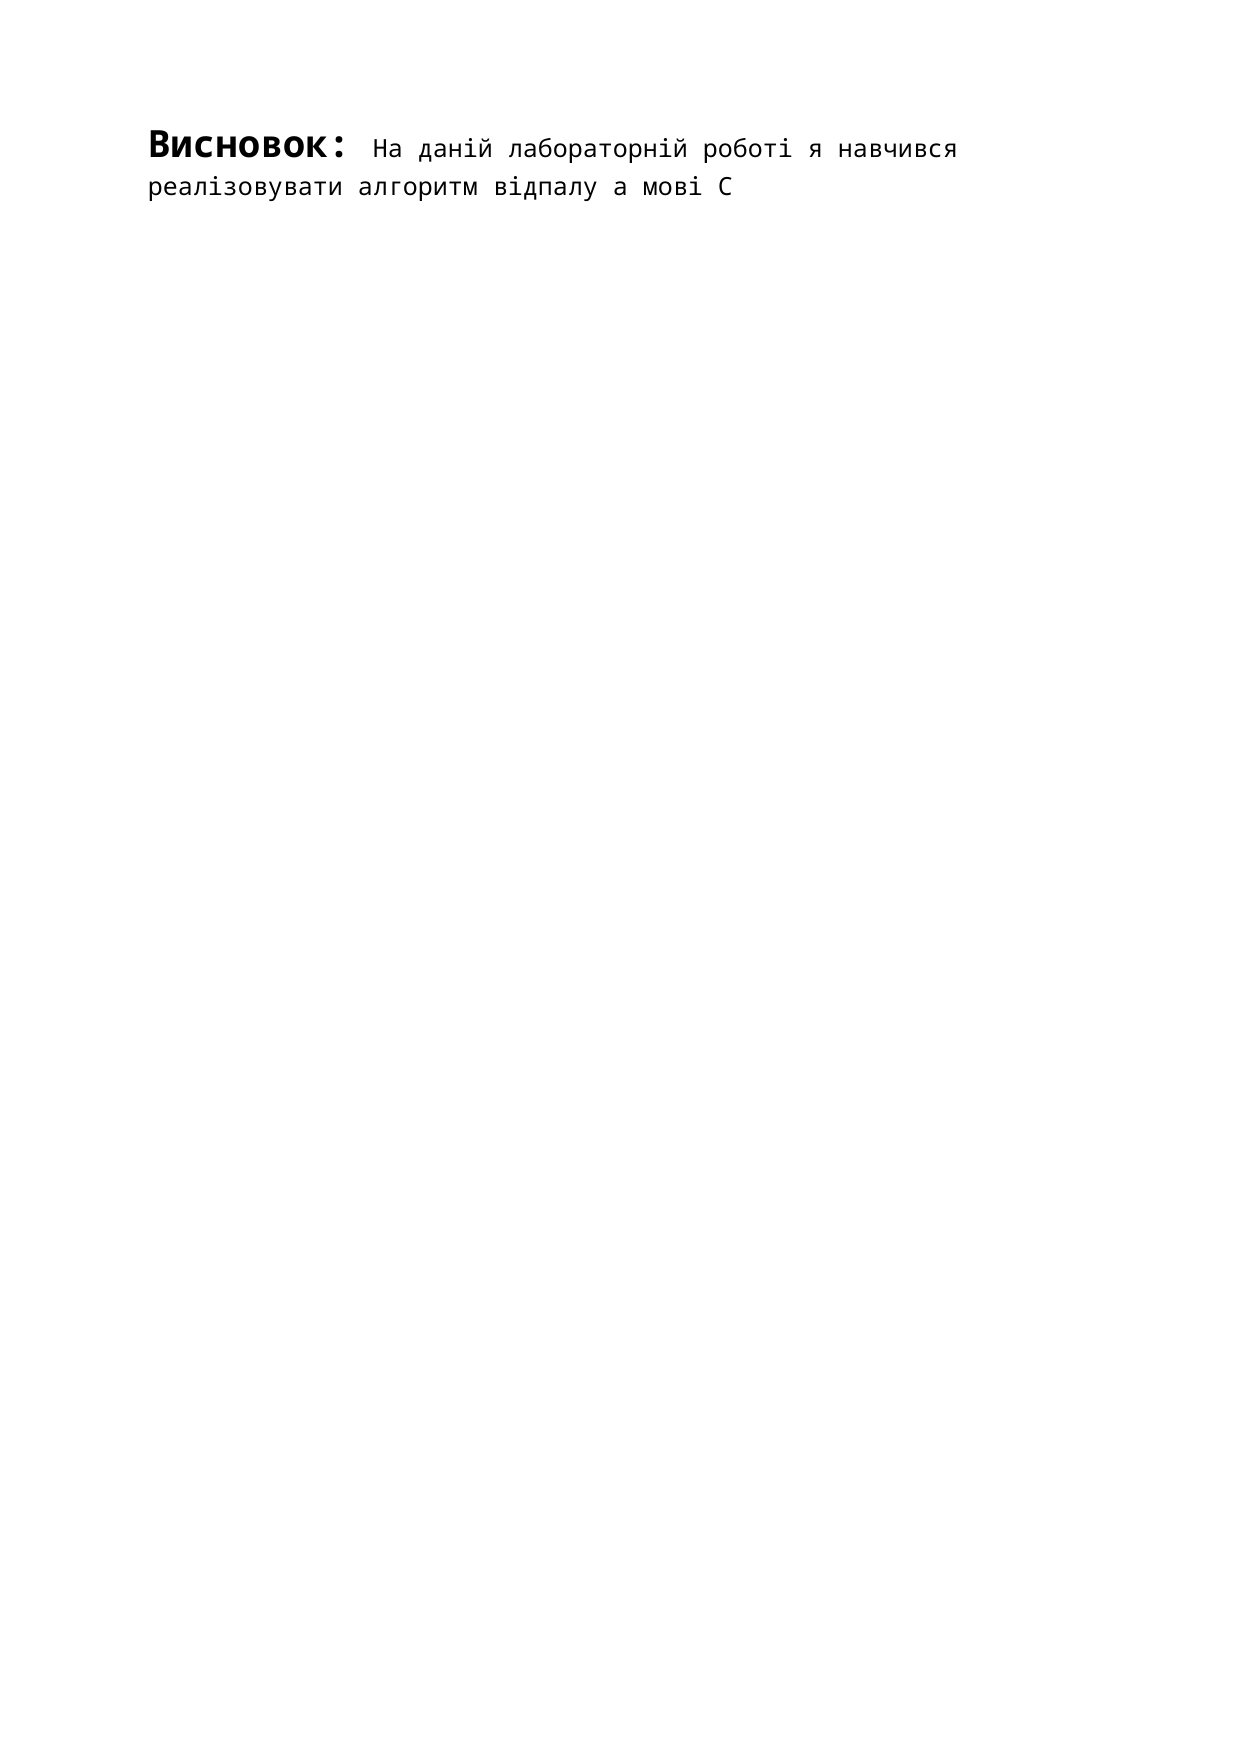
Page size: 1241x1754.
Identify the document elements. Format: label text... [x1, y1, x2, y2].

text Висновок: На даній лабораторній роботі я навчився реалізовувати алгоритм відпалу а мові С [148, 117, 1152, 202]
